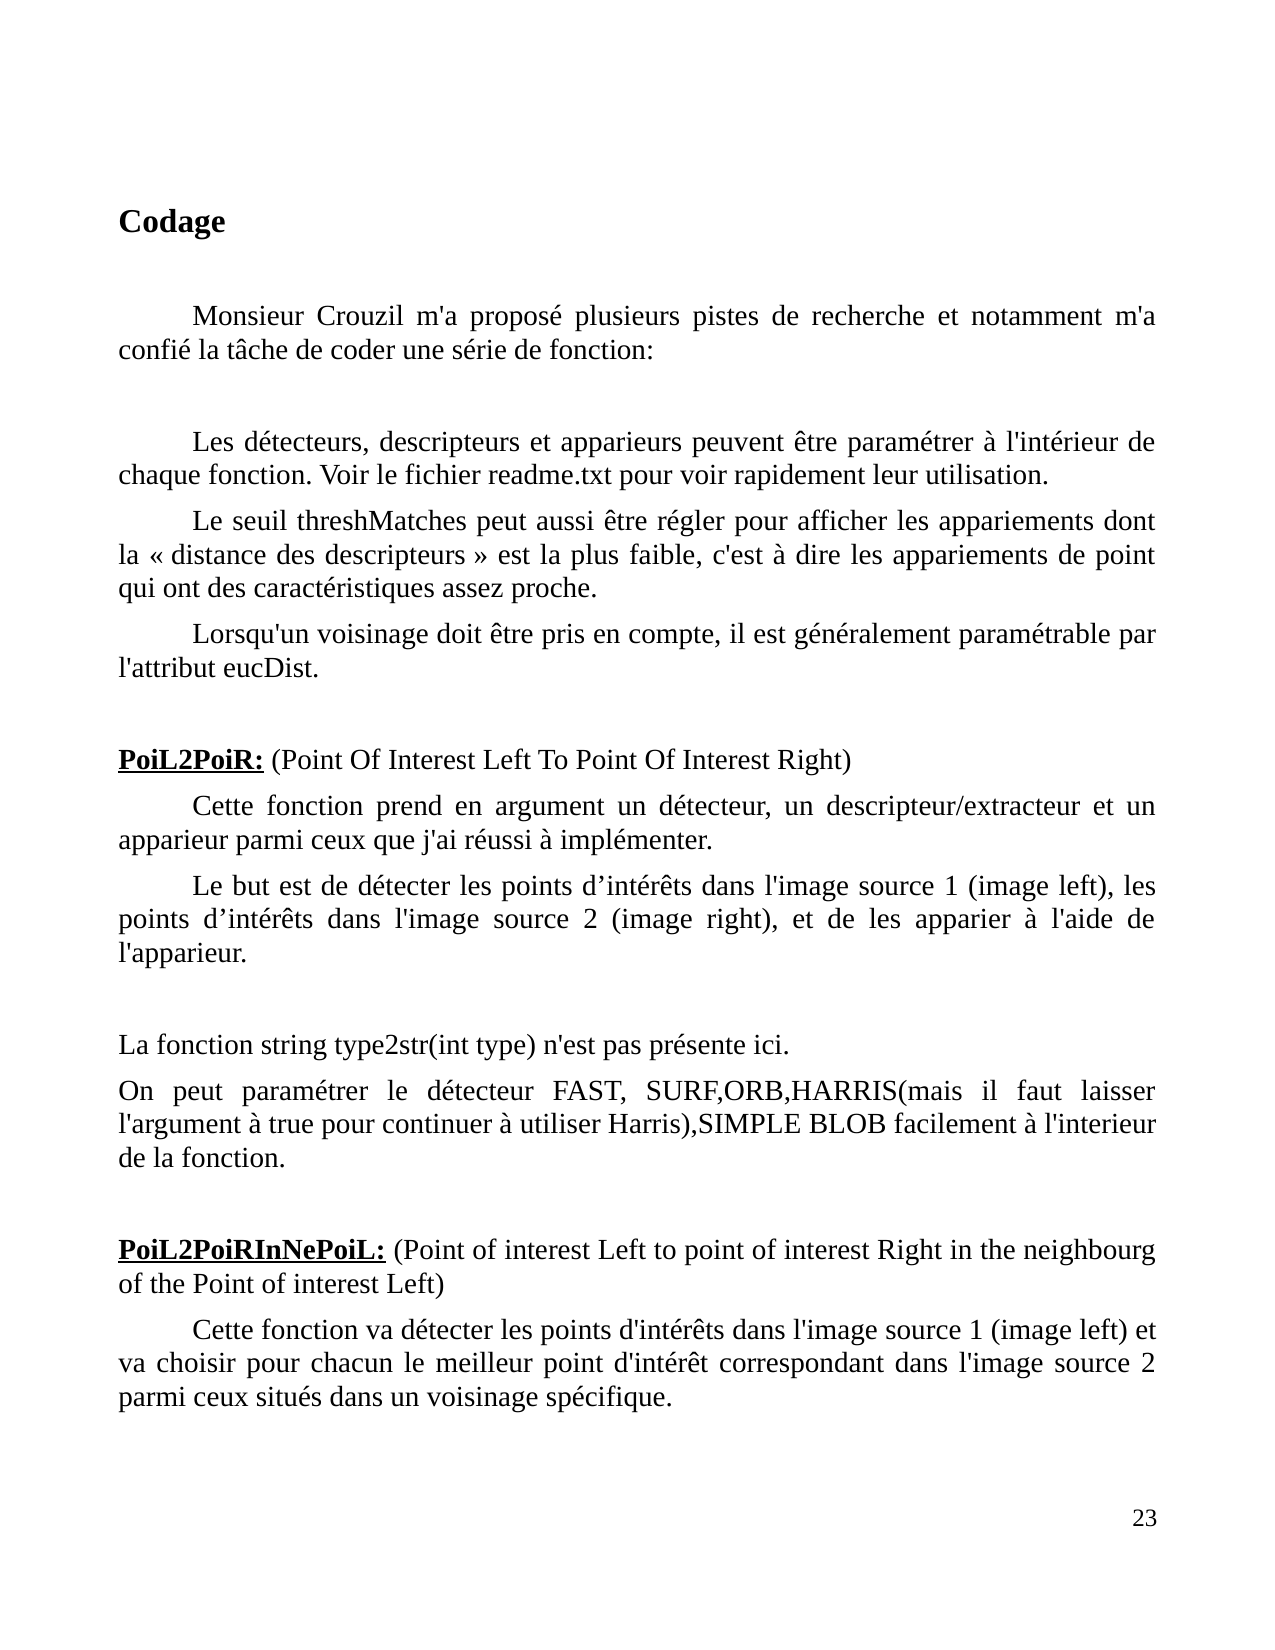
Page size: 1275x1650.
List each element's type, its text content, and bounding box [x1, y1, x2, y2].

text PoiL2PoiR: (Point Of Interest Left To Point Of Interest Right) [118, 742, 1157, 776]
text Le but est de détecter les points d’intérêts dans l'image source 1 (image left), les points d’intérêts dans l'image source 2 (image right), et de les apparier à l'aide de l'apparieur. [118, 868, 1157, 968]
text On peut paramétrer le détecteur FAST, SURF,ORB,HARRIS(mais il faut laisser l'argument à true pour continuer à utiliser Harris),SIMPLE BLOB facilement à l'interieur de la fonction. [118, 1073, 1157, 1174]
text Lorsqu'un voisinage doit être pris en compte, il est généralement paramétrable par l'attribut eucDist. [118, 617, 1157, 684]
text La fonction string type2str(int type) n'est pas présente ici. [118, 1027, 1157, 1061]
subtitle Codage [118, 201, 1157, 240]
text Les détecteurs, descripteurs et apparieurs peuvent être paramétrer à l'intérieur de chaque fonction. Voir le fichier readme.txt pour voir rapidement leur utilisation. [118, 424, 1157, 491]
text Monsieur Crouzil m'a proposé plusieurs pistes de recherche et notamment m'a confié la tâche de coder une série de fonction: [118, 298, 1157, 365]
text Cette fonction va détecter les points d'intérêts dans l'image source 1 (image left) et va choisir pour chacun le meilleur point d'intérêt correspondant dans l'image source 2 parmi ceux situés dans un voisinage spécifique. [118, 1312, 1157, 1412]
text Le seuil threshMatches peut aussi être régler pour afficher les appariements dont la « distance des descripteurs » est la plus faible, c'est à dire les appariements de point qui ont des caractéristiques assez proche. [118, 503, 1157, 604]
text PoiL2PoiRInNePoiL: (Point of interest Left to point of interest Right in the neighbourg of the Point of interest Left) [118, 1232, 1157, 1299]
text Cette fonction prend en argument un détecteur, un descripteur/extracteur et un apparieur parmi ceux que j'ai réussi à implémenter. [118, 788, 1157, 855]
